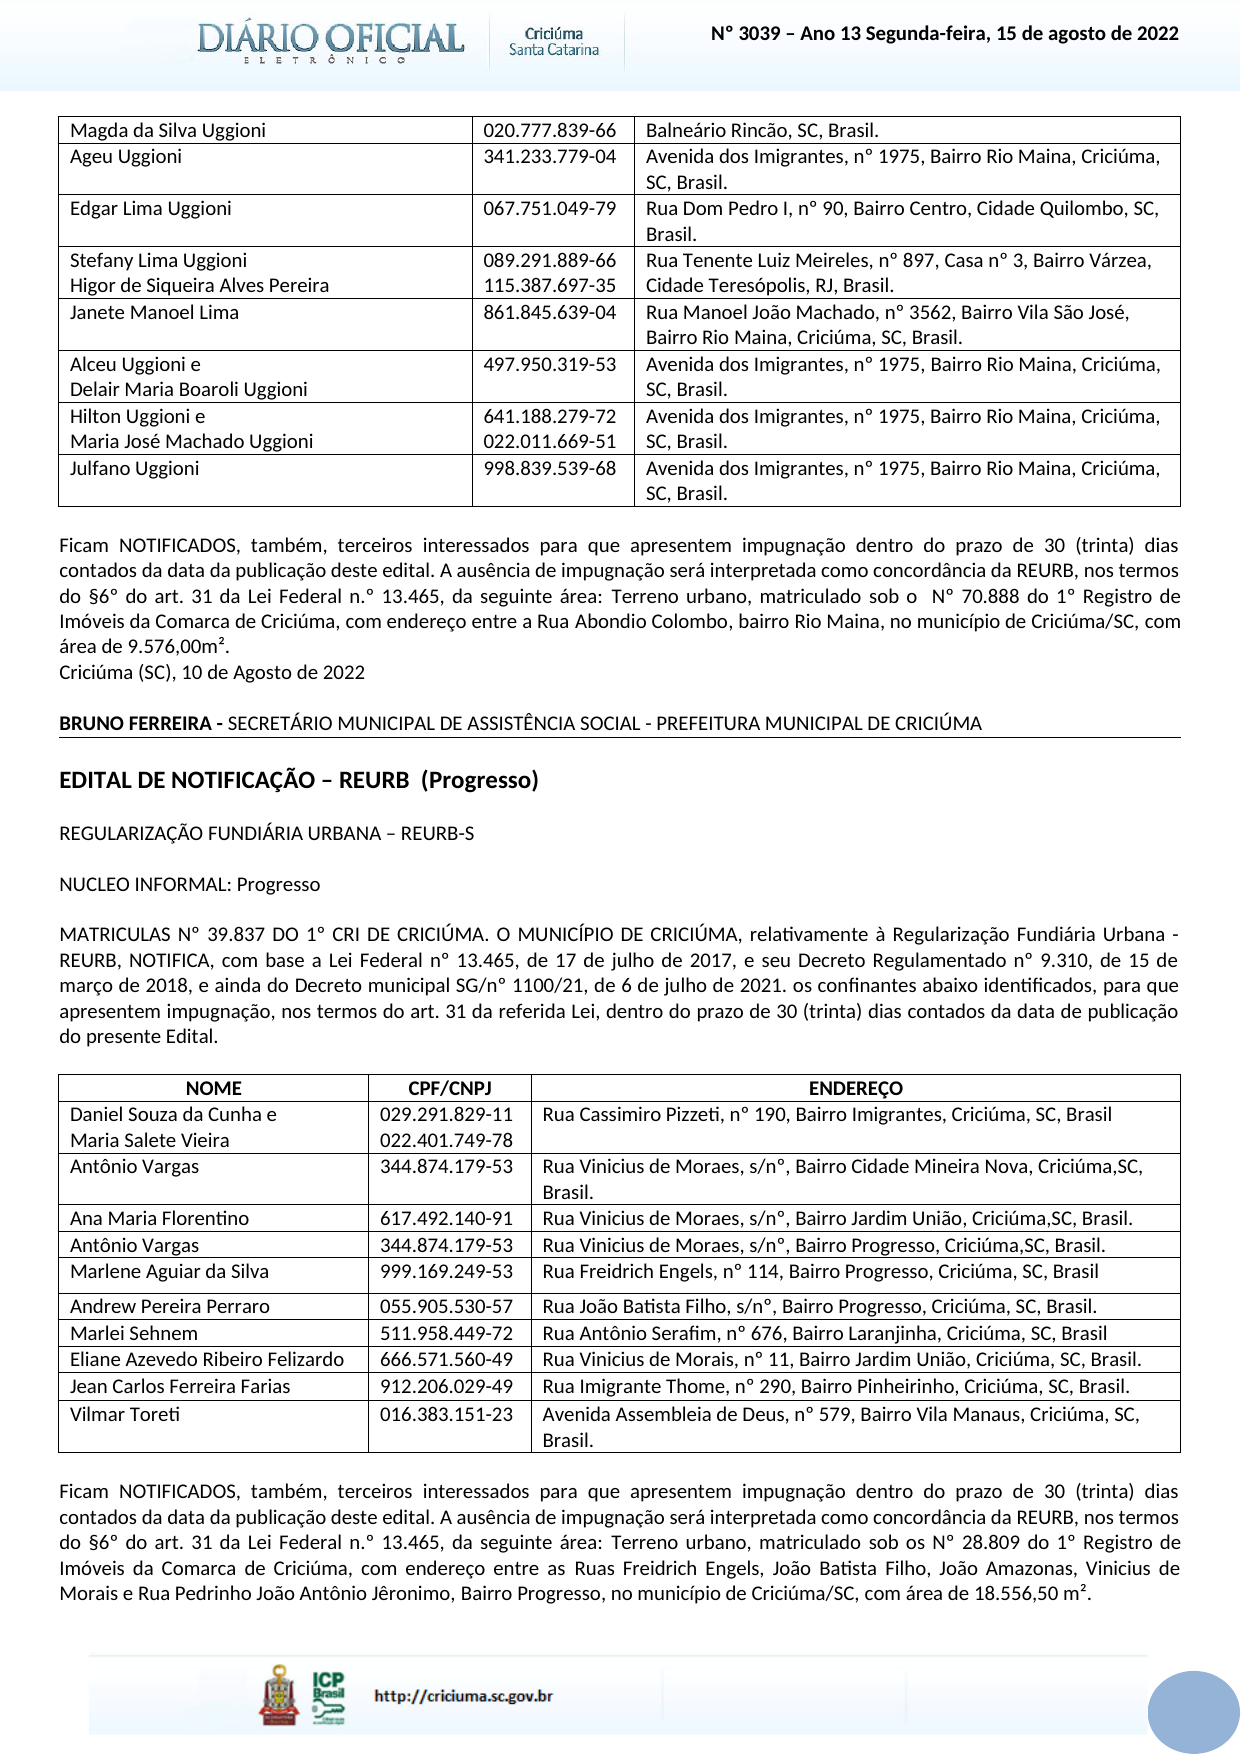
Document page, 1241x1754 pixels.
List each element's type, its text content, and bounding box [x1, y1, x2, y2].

table_cell Magda da Silva Uggioni [59, 117, 472, 142]
table_cell Alceu Uggioni e Delair Maria Boaroli Uggioni [59, 351, 472, 402]
text MATRICULAS Nº 39.837 DO 1º CRI DE CRICIÚMA. O MUNICÍPIO DE CRICIÚMA, relativamente à Regularização Fundiária Urbana - REURB, NOTIFICA, com base a Lei Federal nº 13.465, de 17 de julho de 2017, e seu Decreto Regulamentado nº 9.310, de 15 de março de 2018, e ainda do Decreto municipal SG/nº 1100/21, de 6 de julho de 2021. os confinantes abaixo identificados, para que apresentem impugnação, nos termos do art. 31 da referida Lei, dentro do prazo de 30 (trinta) dias contados da data de publicação do presente Edital. [59, 922, 1181, 1049]
table_cell 020.777.839-66 [473, 117, 634, 142]
table_cell Rua Vinicius de Moraes, s/nº, Bairro Jardim União, Criciúma,SC, Brasil. [532, 1205, 1180, 1231]
text Ficam NOTIFICADOS, também, terceiros interessados para que apresentem impugnação dentro do prazo de 30 (trinta) dias contados da data da publicação deste edital. A ausência de impugnação será interpretada como concordância da REURB, nos termos do §6º do art. 31 da Lei Federal n.º 13.465, da seguinte área: Terreno urbano, matriculado sob os Nº 28.809 do 1º Registro de Imóveis da Comarca de Criciúma, com endereço entre as Ruas Freidrich Engels, João Batista Filho, João Amazonas, Vinicius de Morais e Rua Pedrinho João Antônio Jêronimo, Bairro Progresso, no município de Criciúma/SC, com área de 18.556,50 m². [59, 1479, 1181, 1606]
table_cell Rua Freidrich Engels, nº 114, Bairro Progresso, Criciúma, SC, Brasil [532, 1258, 1180, 1293]
table_cell Avenida dos Imigrantes, nº 1975, Bairro Rio Maina, Criciúma, SC, Brasil. [635, 455, 1180, 506]
table_cell Balneário Rincão, SC, Brasil. [635, 117, 1180, 142]
table_cell Rua João Batista Filho, s/nº, Bairro Progresso, Criciúma, SC, Brasil. [532, 1294, 1180, 1319]
table_cell 912.206.029-49 [369, 1373, 531, 1400]
table_cell 666.571.560-49 [369, 1347, 531, 1372]
table_cell Rua Dom Pedro I, nº 90, Bairro Centro, Cidade Quilombo, SC, Brasil. [635, 195, 1180, 246]
table_cell Andrew Pereira Perraro [59, 1294, 368, 1319]
table_cell Hilton Uggioni e Maria José Machado Uggioni [59, 403, 472, 454]
table_cell 998.839.539-68 [473, 455, 634, 506]
text REGULARIZAÇÃO FUNDIÁRIA URBANA – REURB-S [59, 820, 1181, 845]
table_cell Antônio Vargas [59, 1232, 368, 1257]
table_cell 344.874.179-53 [369, 1232, 531, 1257]
table_cell Stefany Lima Uggioni Higor de Siqueira Alves Pereira [59, 247, 472, 298]
table_cell Avenida Assembleia de Deus, nº 579, Bairro Vila Manaus, Criciúma, SC, Brasil. [532, 1401, 1180, 1452]
table_cell Jean Carlos Ferreira Farias [59, 1373, 368, 1400]
table_cell Ageu Uggioni [59, 144, 472, 194]
table_cell Ana Maria Florentino [59, 1205, 368, 1231]
table_cell Marlei Sehnem [59, 1320, 368, 1346]
table_cell 341.233.779-04 [473, 144, 634, 194]
table_cell Janete Manoel Lima [59, 299, 472, 350]
table_cell Avenida dos Imigrantes, nº 1975, Bairro Rio Maina, Criciúma, SC, Brasil. [635, 403, 1180, 454]
table_cell 497.950.319-53 [473, 351, 634, 402]
table_cell Marlene Aguiar da Silva [59, 1258, 368, 1293]
table_cell Rua Antônio Serafim, nº 676, Bairro Laranjinha, Criciúma, SC, Brasil [532, 1320, 1180, 1346]
table_cell 344.874.179-53 [369, 1154, 531, 1204]
table_cell 999.169.249-53 [369, 1258, 531, 1293]
table_cell Rua Tenente Luiz Meireles, nº 897, Casa nº 3, Bairro Várzea, Cidade Teresópolis, RJ, Brasil. [635, 247, 1180, 298]
table_cell 617.492.140-91 [369, 1205, 531, 1231]
text NUCLEO INFORMAL: Progresso [59, 871, 1181, 896]
table_cell 861.845.639-04 [473, 299, 634, 350]
table_cell Avenida dos Imigrantes, nº 1975, Bairro Rio Maina, Criciúma, SC, Brasil. [635, 351, 1180, 402]
table_header ENDEREÇO [532, 1075, 1180, 1101]
table_cell 511.958.449-72 [369, 1320, 531, 1346]
table_cell 016.383.151-23 [369, 1401, 531, 1452]
table_cell Antônio Vargas [59, 1154, 368, 1204]
table_cell 067.751.049-79 [473, 195, 634, 246]
text BRUNO FERREIRA - SECRETÁRIO MUNICIPAL DE ASSISTÊNCIA SOCIAL - PREFEITURA MUNICIPAL DE CRICIÚMA [59, 710, 1181, 737]
table_cell Rua Vinicius de Moraes, s/nº, Bairro Progresso, Criciúma,SC, Brasil. [532, 1232, 1180, 1257]
table_cell Rua Vinicius de Moraes, s/nº, Bairro Cidade Mineira Nova, Criciúma,SC, Brasil. [532, 1154, 1180, 1204]
table_cell Edgar Lima Uggioni [59, 195, 472, 246]
table_cell Rua Imigrante Thome, nº 290, Bairro Pinheirinho, Criciúma, SC, Brasil. [532, 1373, 1180, 1400]
table_cell Eliane Azevedo Ribeiro Felizardo [59, 1347, 368, 1372]
table_cell Julfano Uggioni [59, 455, 472, 506]
table_cell Avenida dos Imigrantes, nº 1975, Bairro Rio Maina, Criciúma, SC, Brasil. [635, 144, 1180, 194]
text Criciúma (SC), 10 de Agosto de 2022 [59, 659, 1181, 684]
table_cell 089.291.889-66 115.387.697-35 [473, 247, 634, 298]
text Ficam NOTIFICADOS, também, terceiros interessados para que apresentem impugnação dentro do prazo de 30 (trinta) dias contados da data da publicação deste edital. A ausência de impugnação será interpretada como concordância da REURB, nos termos do §6º do art. 31 da Lei Federal n.º 13.465, da seguinte área: Terreno urbano, matriculado sob o Nº 70.888 do 1º Registro de Imóveis da Comarca de Criciúma, com endereço entre a Rua Abondio Colombo, bairro Rio Maina, no município de Criciúma/SC, com área de 9.576,00m². [59, 532, 1181, 659]
table_cell 055.905.530-57 [369, 1294, 531, 1319]
table_cell Vilmar Toreti [59, 1401, 368, 1452]
table_cell Daniel Souza da Cunha e Maria Salete Vieira [59, 1102, 368, 1152]
table_cell Rua Cassimiro Pizzeti, nº 190, Bairro Imigrantes, Criciúma, SC, Brasil [532, 1102, 1180, 1152]
table_header NOME [59, 1075, 368, 1101]
table_cell 641.188.279-72 022.011.669-51 [473, 403, 634, 454]
table_cell Rua Manoel João Machado, nº 3562, Bairro Vila São José, Bairro Rio Maina, Criciúma, SC, Brasil. [635, 299, 1180, 350]
table_header CPF/CNPJ [369, 1075, 531, 1101]
text EDITAL DE NOTIFICAÇÃO – REURB (Progresso) [59, 764, 1181, 794]
table_cell Rua Vinicius de Morais, nº 11, Bairro Jardim União, Criciúma, SC, Brasil. [532, 1347, 1180, 1372]
table_cell 029.291.829-11 022.401.749-78 [369, 1102, 531, 1152]
